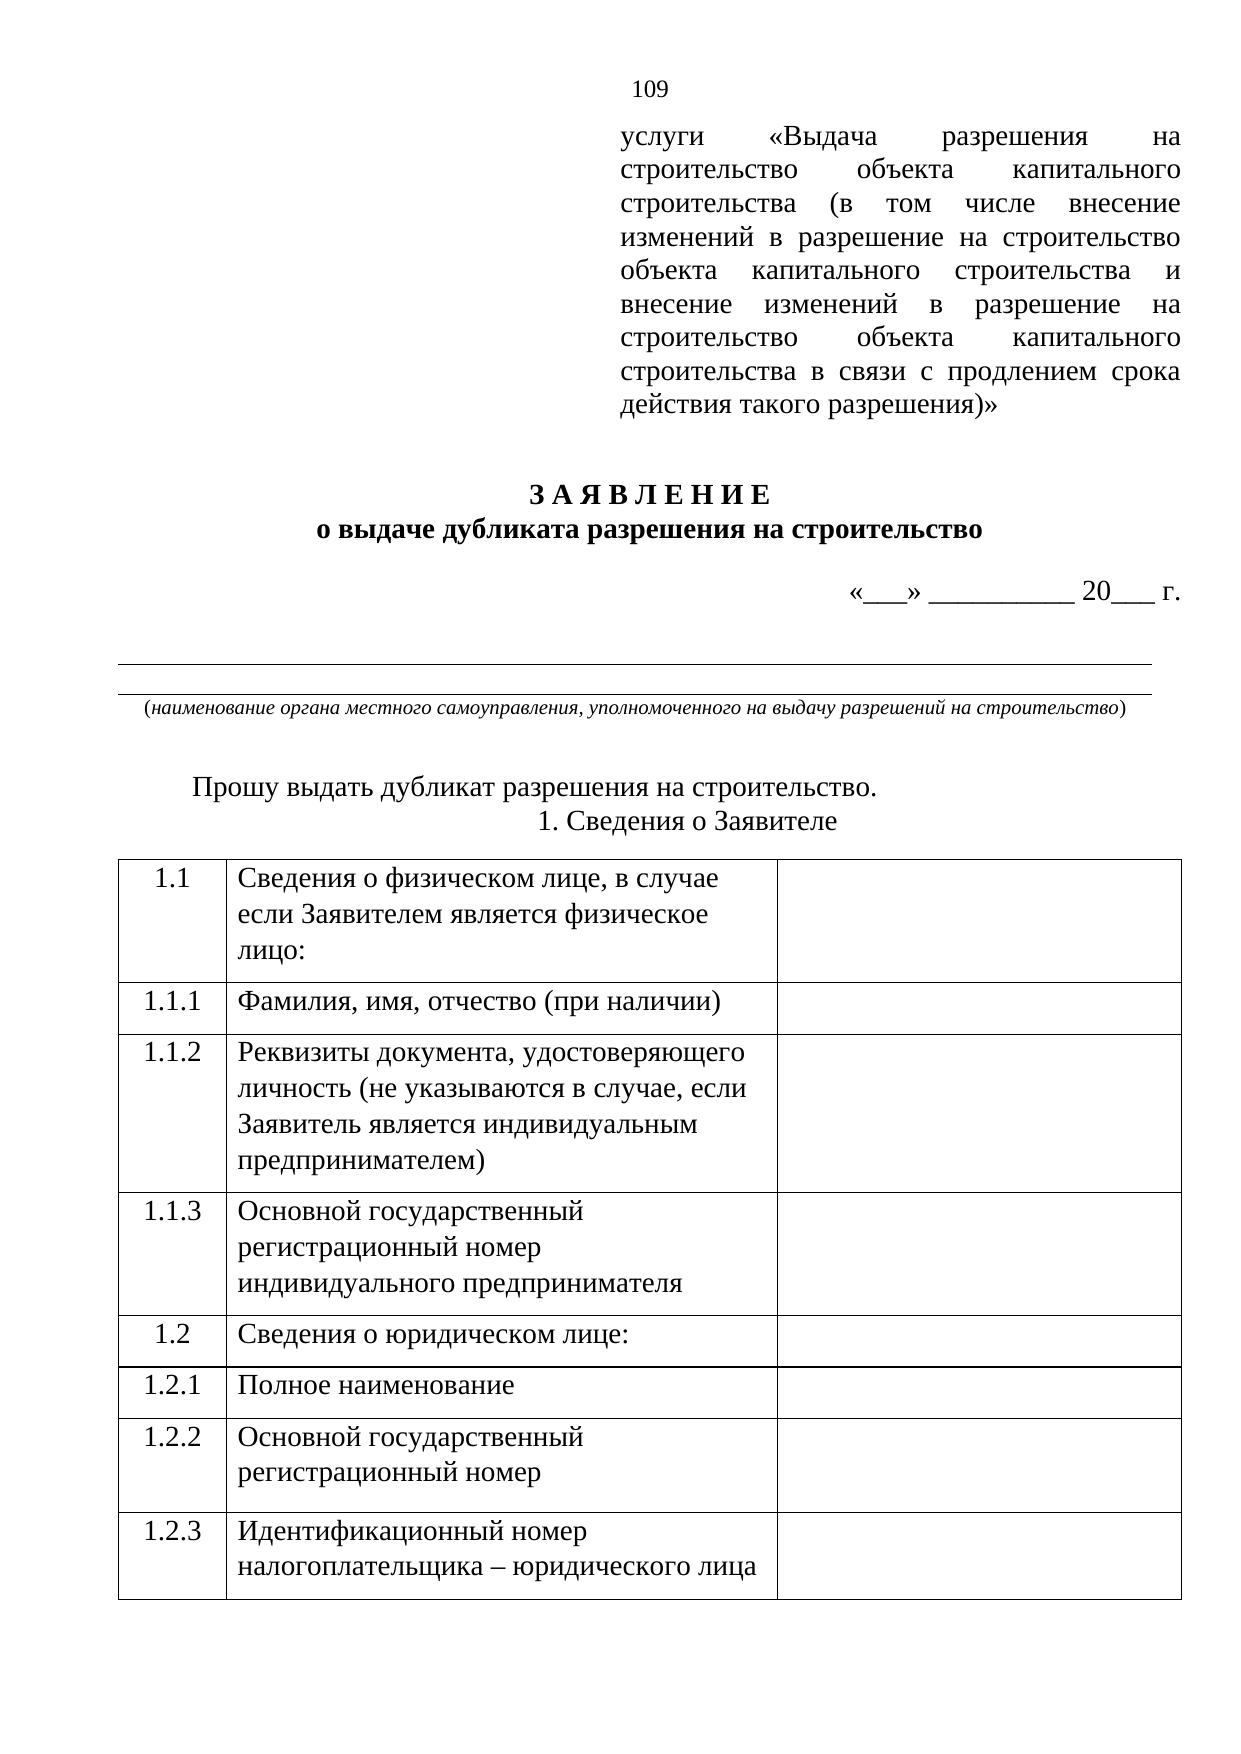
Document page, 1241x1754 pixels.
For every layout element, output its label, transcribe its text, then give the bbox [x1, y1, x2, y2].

text о выдаче дубликата разрешения на строительство [118, 511, 1181, 544]
table_cell 1.1.3 [119, 1193, 226, 1315]
table_cell (наименование органа местного самоуправления, уполномоченного на выдачу разрешений на строительство) [118, 695, 1152, 741]
table_cell 1.1.2 [119, 1035, 226, 1192]
table_cell 1.2.2 [119, 1419, 226, 1512]
table_cell [778, 1513, 1181, 1599]
text услуги «Выдача разрешения на строительство объекта капитального строительства (в том числе внесение изменений в разрешение на строительство объекта капитального строительства и внесение изменений в разрешение на строительство объекта капитального строительства в связи с продлением срока действия такого разрешения)» [620, 118, 1181, 420]
table_cell Фамилия, имя, отчество (при наличии) [227, 983, 777, 1033]
table_cell [778, 1316, 1181, 1366]
table_cell Реквизиты документа, удостоверяющего личность (не указываются в случае, если Заявитель является индивидуальным предпринимателем) [227, 1035, 777, 1192]
table_cell Сведения о физическом лице, в случае если Заявителем является физическое лицо: [227, 860, 777, 982]
table_cell 1.1 [119, 860, 226, 982]
text Прошу выдать дубликат разрешения на строительство. [118, 769, 1181, 803]
table_cell Сведения о юридическом лице: [227, 1316, 777, 1366]
table_cell Полное наименование [227, 1368, 777, 1418]
table_cell 1.2 [119, 1316, 226, 1366]
table_cell 1.2.3 [119, 1513, 226, 1599]
table_cell 1.2.1 [119, 1368, 226, 1418]
table_cell Идентификационный номер налогоплательщика – юридического лица [227, 1513, 777, 1599]
table_cell [778, 1368, 1181, 1418]
table_cell [778, 983, 1181, 1033]
table_cell [778, 1035, 1181, 1192]
text З А Я В Л Е Н И Е [118, 477, 1181, 511]
table_header 1. Сведения о Заявителе [118, 803, 1181, 859]
table_cell [778, 1419, 1181, 1512]
table_cell [778, 860, 1181, 982]
text «___» __________ 20___ г. [118, 573, 1181, 607]
table_cell Основной государственный регистрационный номер индивидуального предпринимателя [227, 1193, 777, 1315]
table_cell 1.1.1 [119, 983, 226, 1033]
table_cell Основной государственный регистрационный номер [227, 1419, 777, 1512]
table_cell [118, 665, 1152, 694]
table_header [118, 636, 1152, 664]
table_cell [778, 1193, 1181, 1315]
